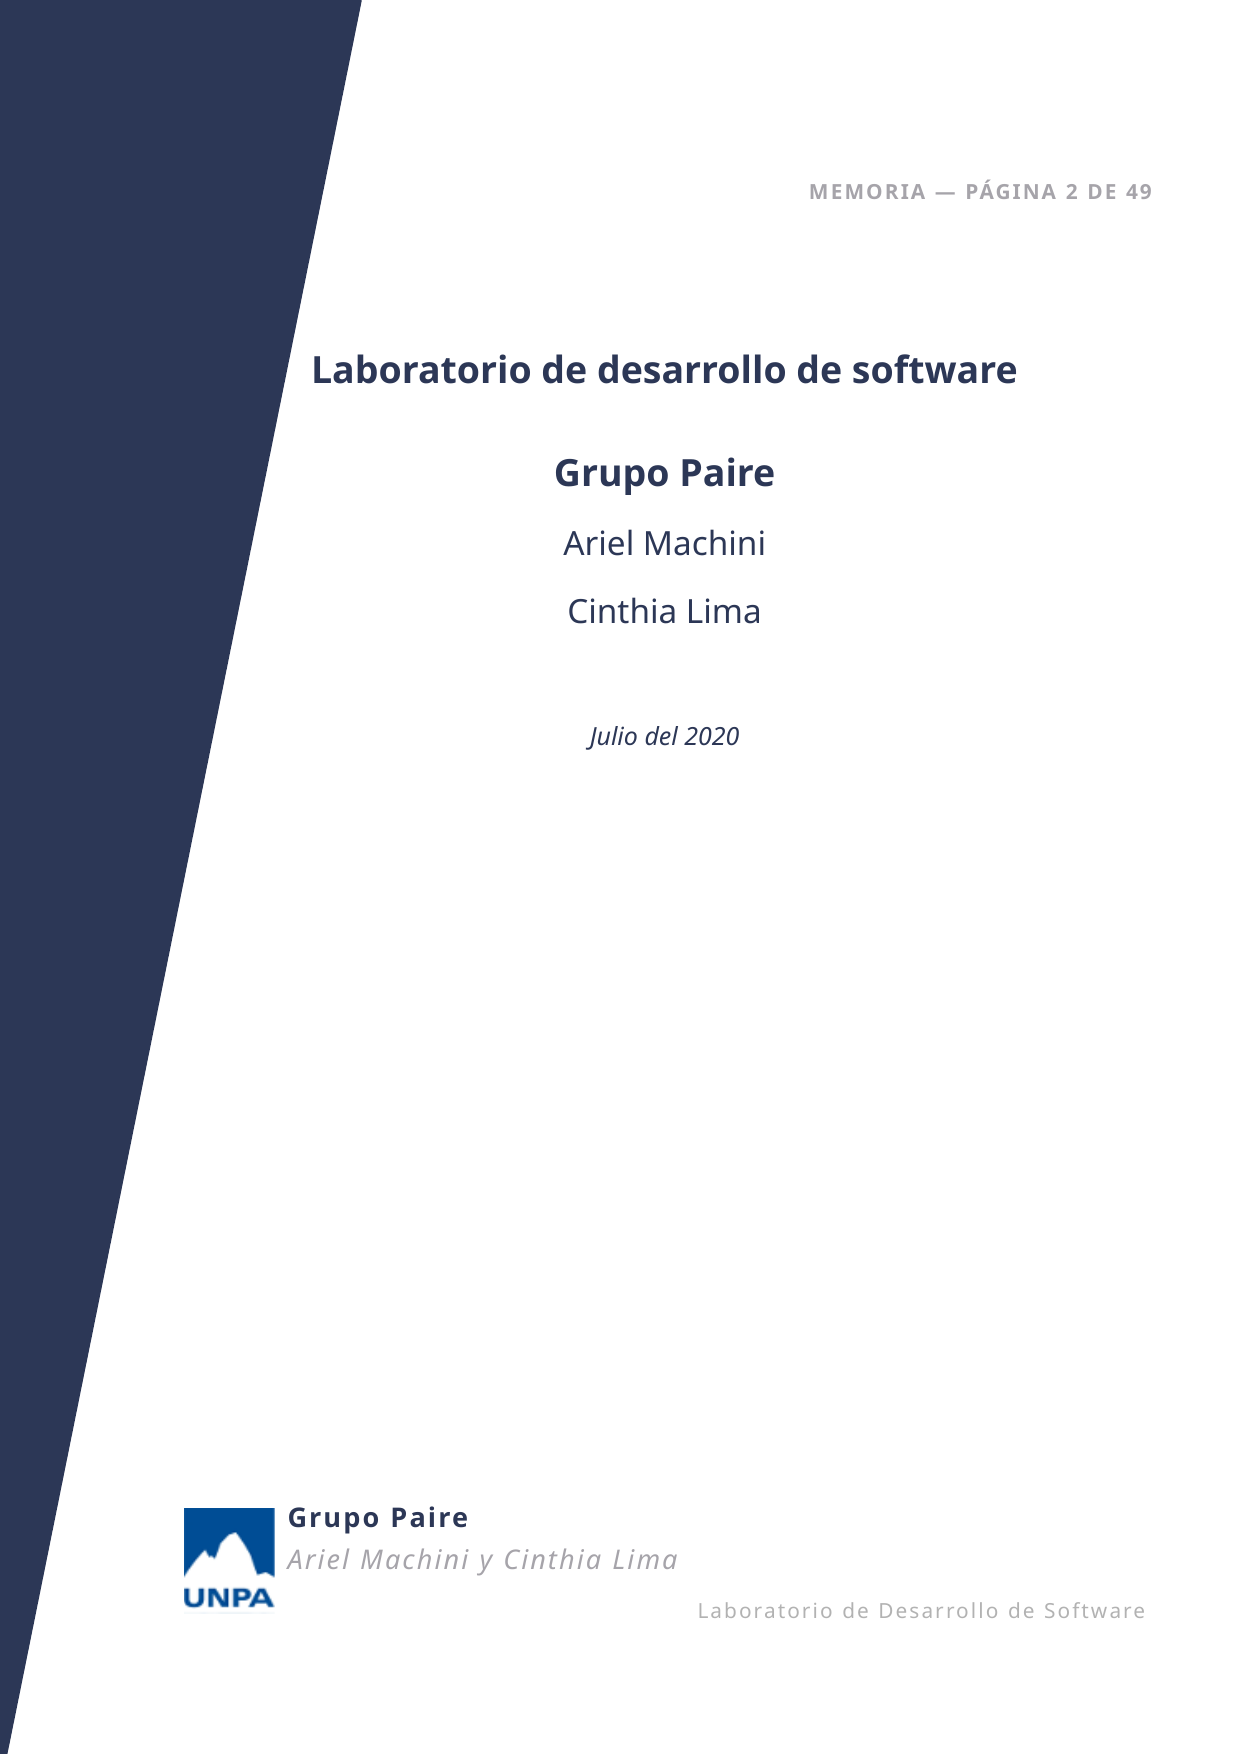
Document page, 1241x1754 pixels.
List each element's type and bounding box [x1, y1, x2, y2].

picture [184, 1508, 275, 1614]
